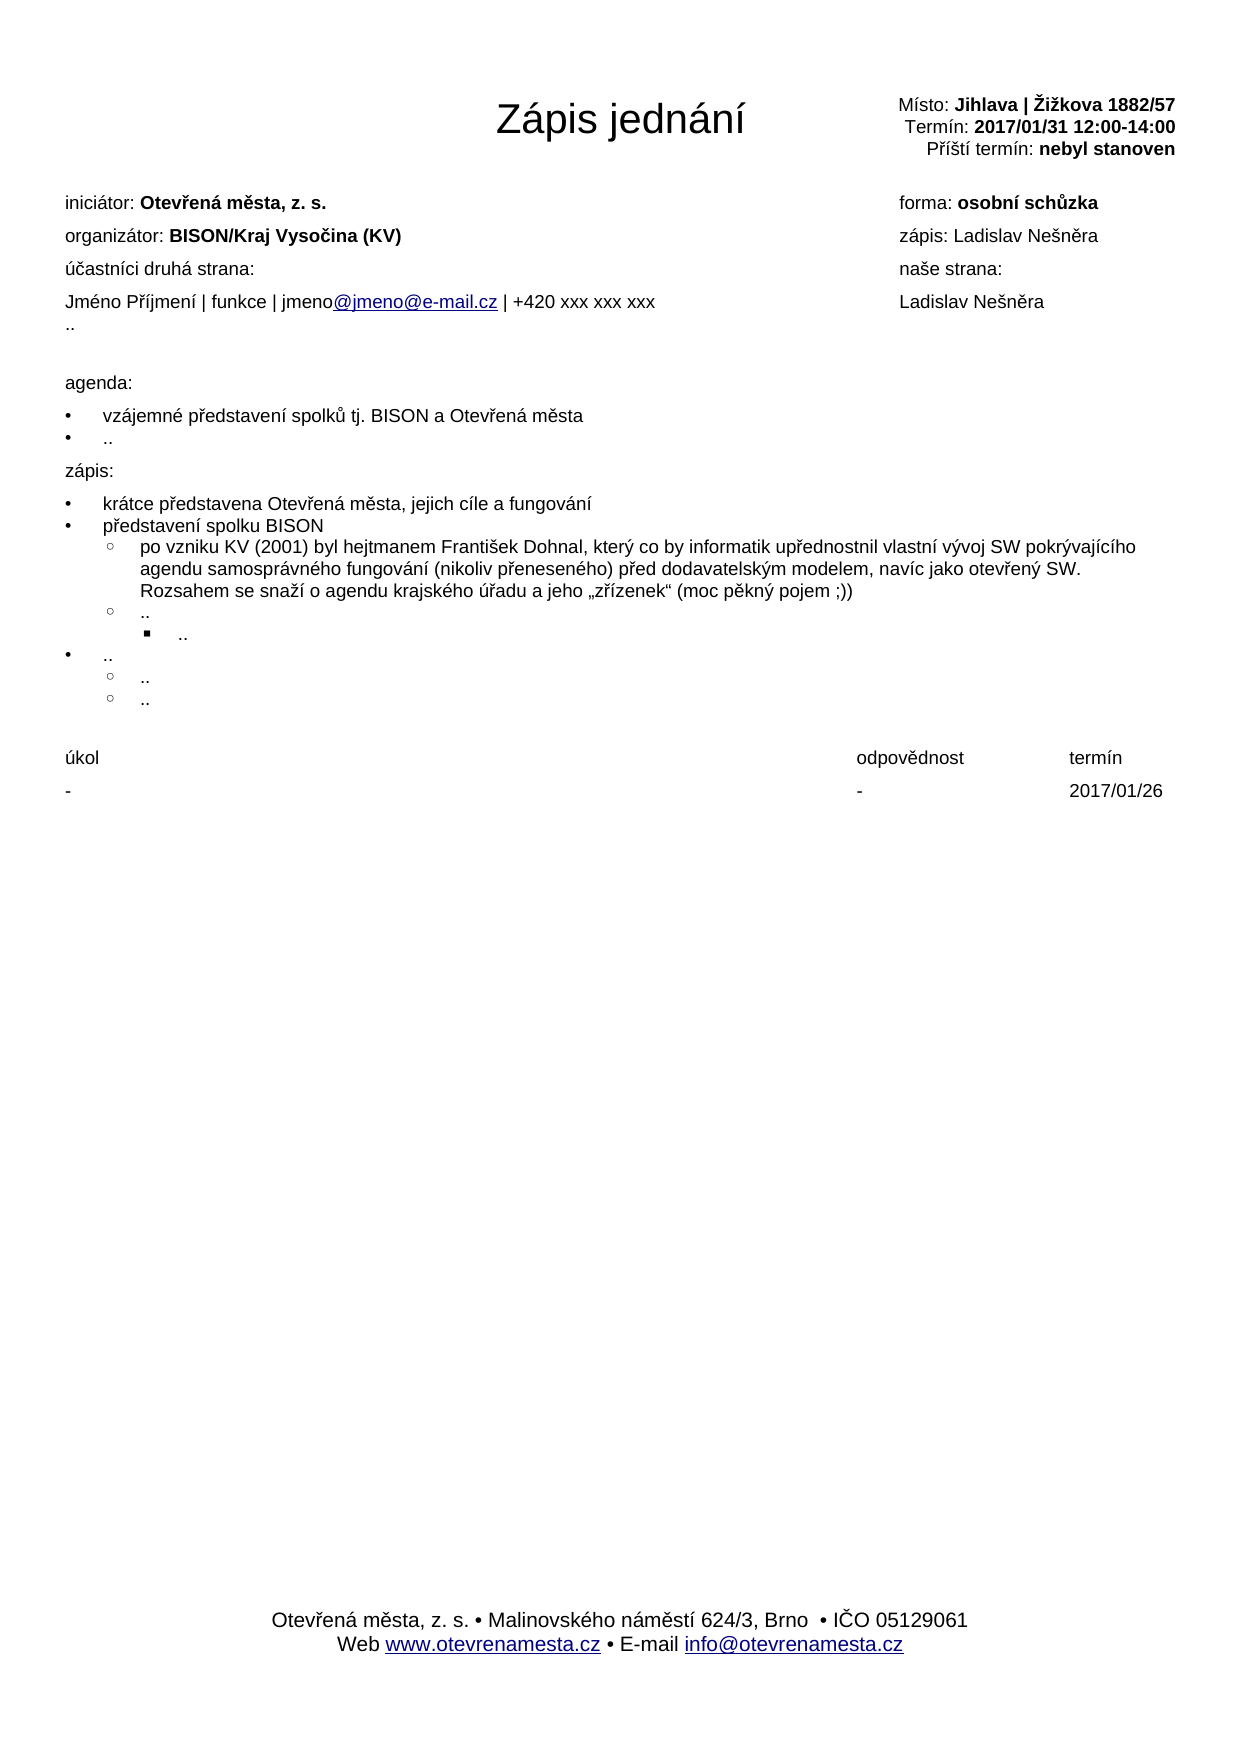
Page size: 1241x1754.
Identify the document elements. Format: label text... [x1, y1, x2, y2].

table_header odpovědnost [851, 741, 1063, 774]
table_header iniciátor: Otevřená města, z. s. [59, 186, 893, 219]
table_cell - [59, 774, 851, 807]
table_cell Ladislav Nešněra [894, 285, 1181, 340]
table_header termín [1063, 741, 1181, 774]
table_header úkol [59, 741, 851, 774]
table_cell 2017/01/26 [1063, 774, 1181, 807]
table_header agenda: [59, 366, 1181, 399]
table_cell zápis: [59, 454, 1181, 487]
table_cell účastníci druhá strana: [59, 252, 893, 285]
table_cell Jméno Příjmení | funkce | jmeno@jmeno@e-mail.cz | +420 xxx xxx xxx .. [59, 285, 893, 340]
table_cell zápis: Ladislav Nešněra [894, 219, 1181, 252]
table_header Zápis jednání [59, 89, 752, 165]
table_header forma: osobní schůzka [894, 186, 1181, 219]
table_header Místo: Jihlava | Žižkova 1882/57 Termín: 2017/01/31 12:00-14:00 Příští termín: nebyl stanoven [752, 89, 1181, 165]
table_cell organizátor: BISON/Kraj Vysočina (KV) [59, 219, 893, 252]
table_cell naše strana: [894, 252, 1181, 285]
table_cell krátce představena Otevřená města, jejich cíle a fungování představení spolku BISON po vzniku KV (2001) byl hejtmanem František Dohnal, který co by informatik upřednostnil vlastní vývoj SW pokrývajícího agendu samosprávného fungování (nikoliv přeneseného) před dodavatelským modelem, navíc jako otevřený SW. Rozsahem se snaží o agendu krajského úřadu a jeho „zřízenek“ (moc pěkný pojem ;)) .. .. .. .. .. [59, 487, 1181, 715]
table_cell vzájemné představení spolků tj. BISON a Otevřená města .. [59, 399, 1181, 454]
table_cell - [851, 774, 1063, 807]
